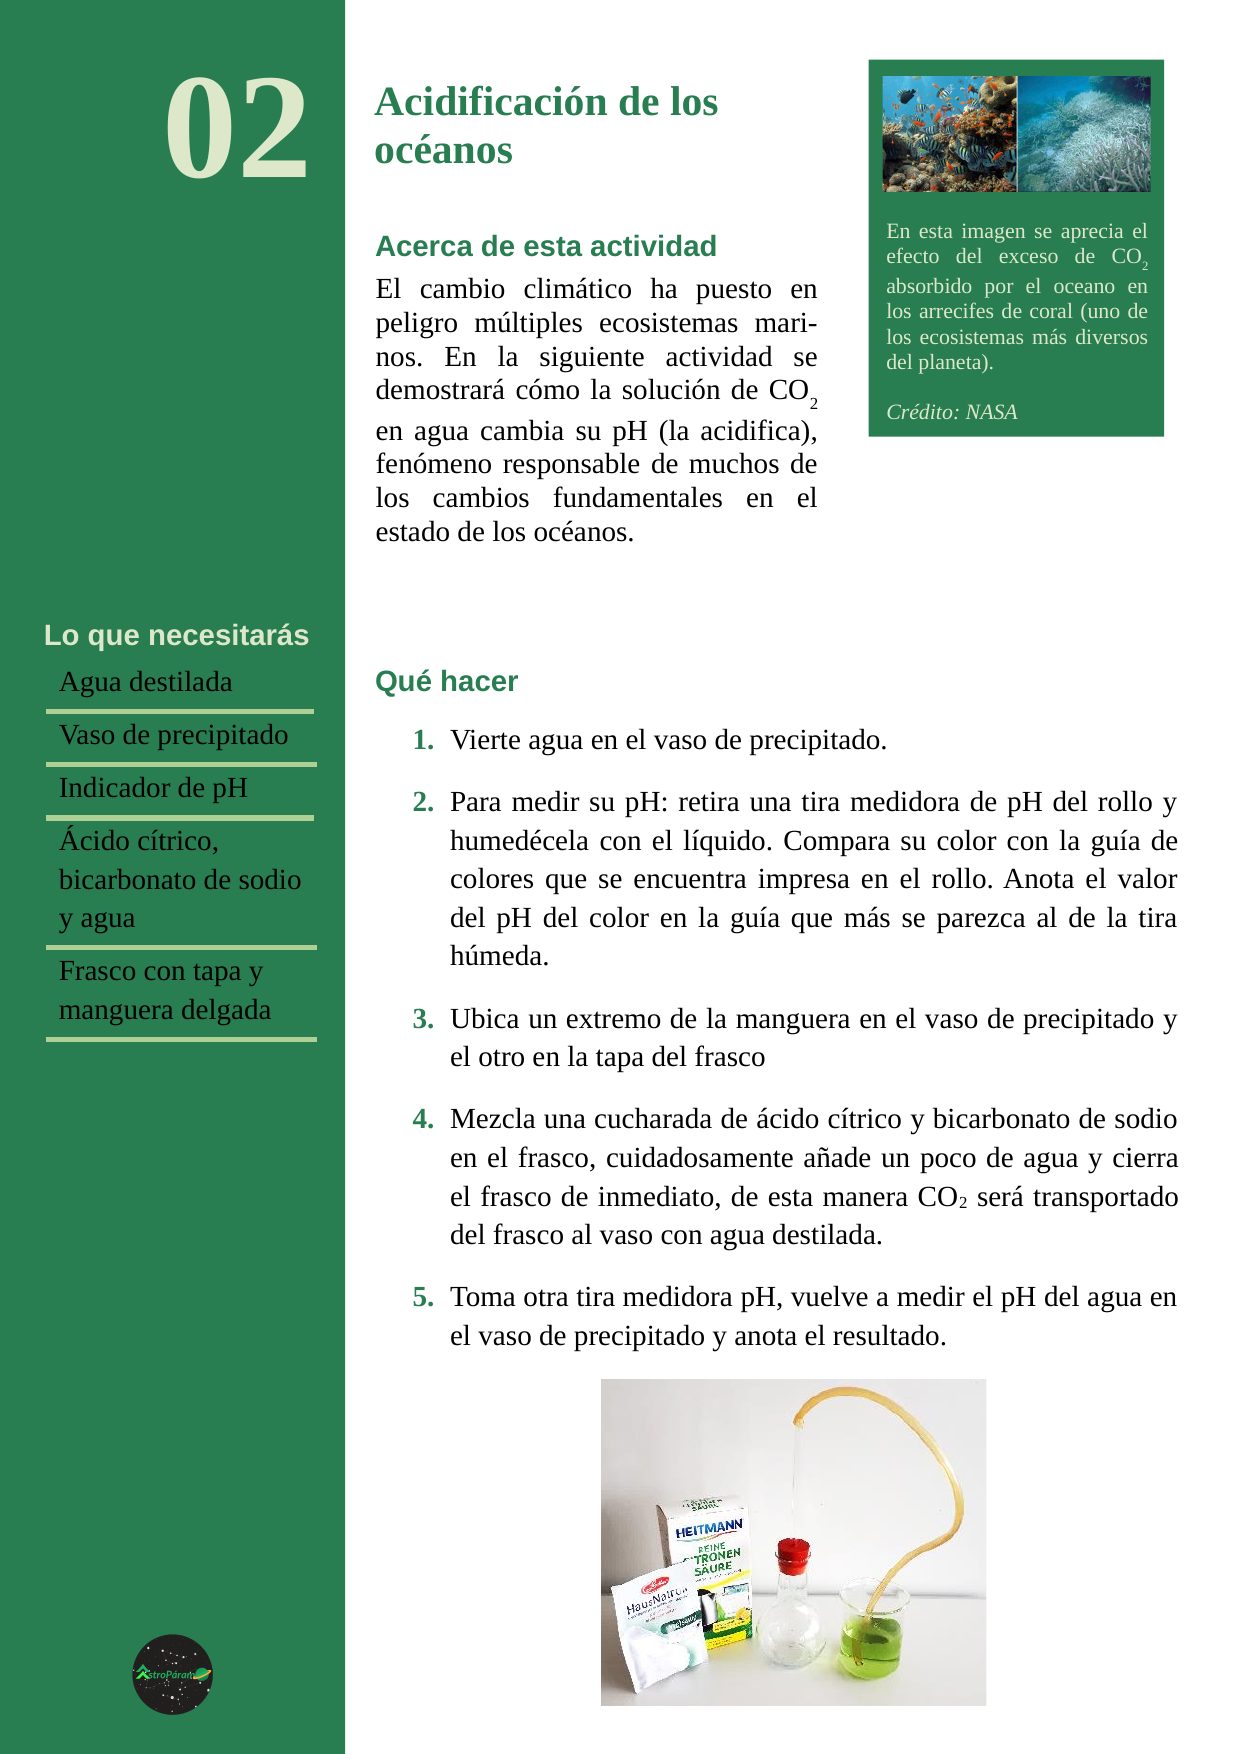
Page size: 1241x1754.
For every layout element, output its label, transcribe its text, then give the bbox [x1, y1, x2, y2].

picture [601, 1379, 987, 1706]
picture [882, 76, 1151, 192]
list Vierte agua en el vaso de precipitado. [412, 722, 1179, 756]
subtitle Qué hacer [375, 664, 1179, 698]
subtitle Acerca de esta actividad [375, 229, 868, 263]
list Toma otra tira medidora pH, vuelve a medir el pH del agua en el vaso de precipitado y anota el resultado. [412, 1279, 1179, 1352]
list Mezcla una cucharada de ácido cítrico y bicarbonato de sodio en el frasco, cuidadosamente añade un poco de agua y cierra el frasco de inmediato, de esta manera CO2 será transportado del frasco al vaso con agua destilada. [412, 1102, 1179, 1251]
list Para medir su pH: retira una tira medidora de pH del rollo y humedécela con el líquido. Compara su color con la guía de colores que se encuentra impresa en el rollo. Anota el valor del pH del color en la guía que más se parezca al de la tira húmeda. [412, 784, 1179, 972]
picture [131, 1633, 214, 1716]
list Ubica un extremo de la manguera en el vaso de precipitado y el otro en la tapa del frasco [412, 1001, 1179, 1073]
